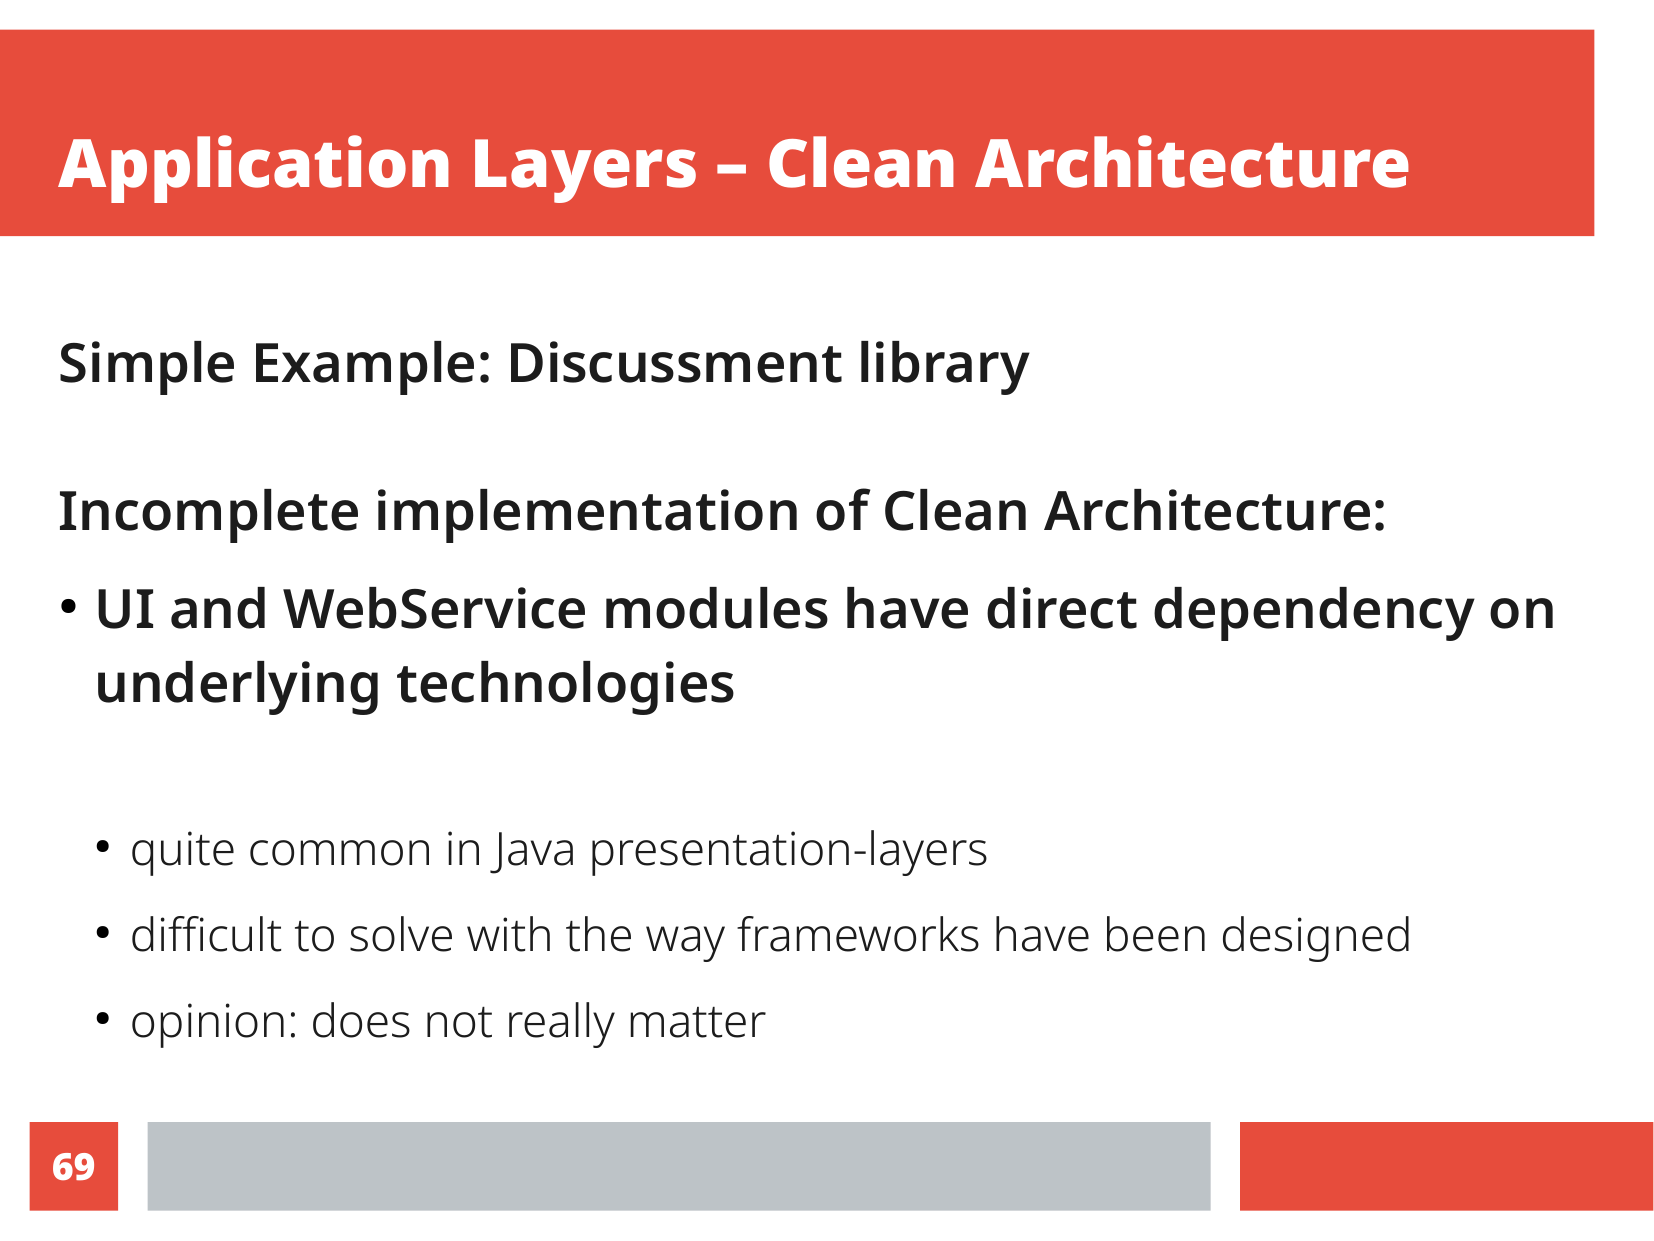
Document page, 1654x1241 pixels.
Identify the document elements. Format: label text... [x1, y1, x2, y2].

list Simple Example: Discussment library Incomplete implementation of Clean Architecture: UI and WebService modules have direct dependency on underlying technologies quite common in Java presentation-layers difficult to solve with the way frameworks have been designed opinion: does not really matter [59, 324, 1565, 1093]
title Application Layers – Clean Architecture [59, 59, 1595, 207]
